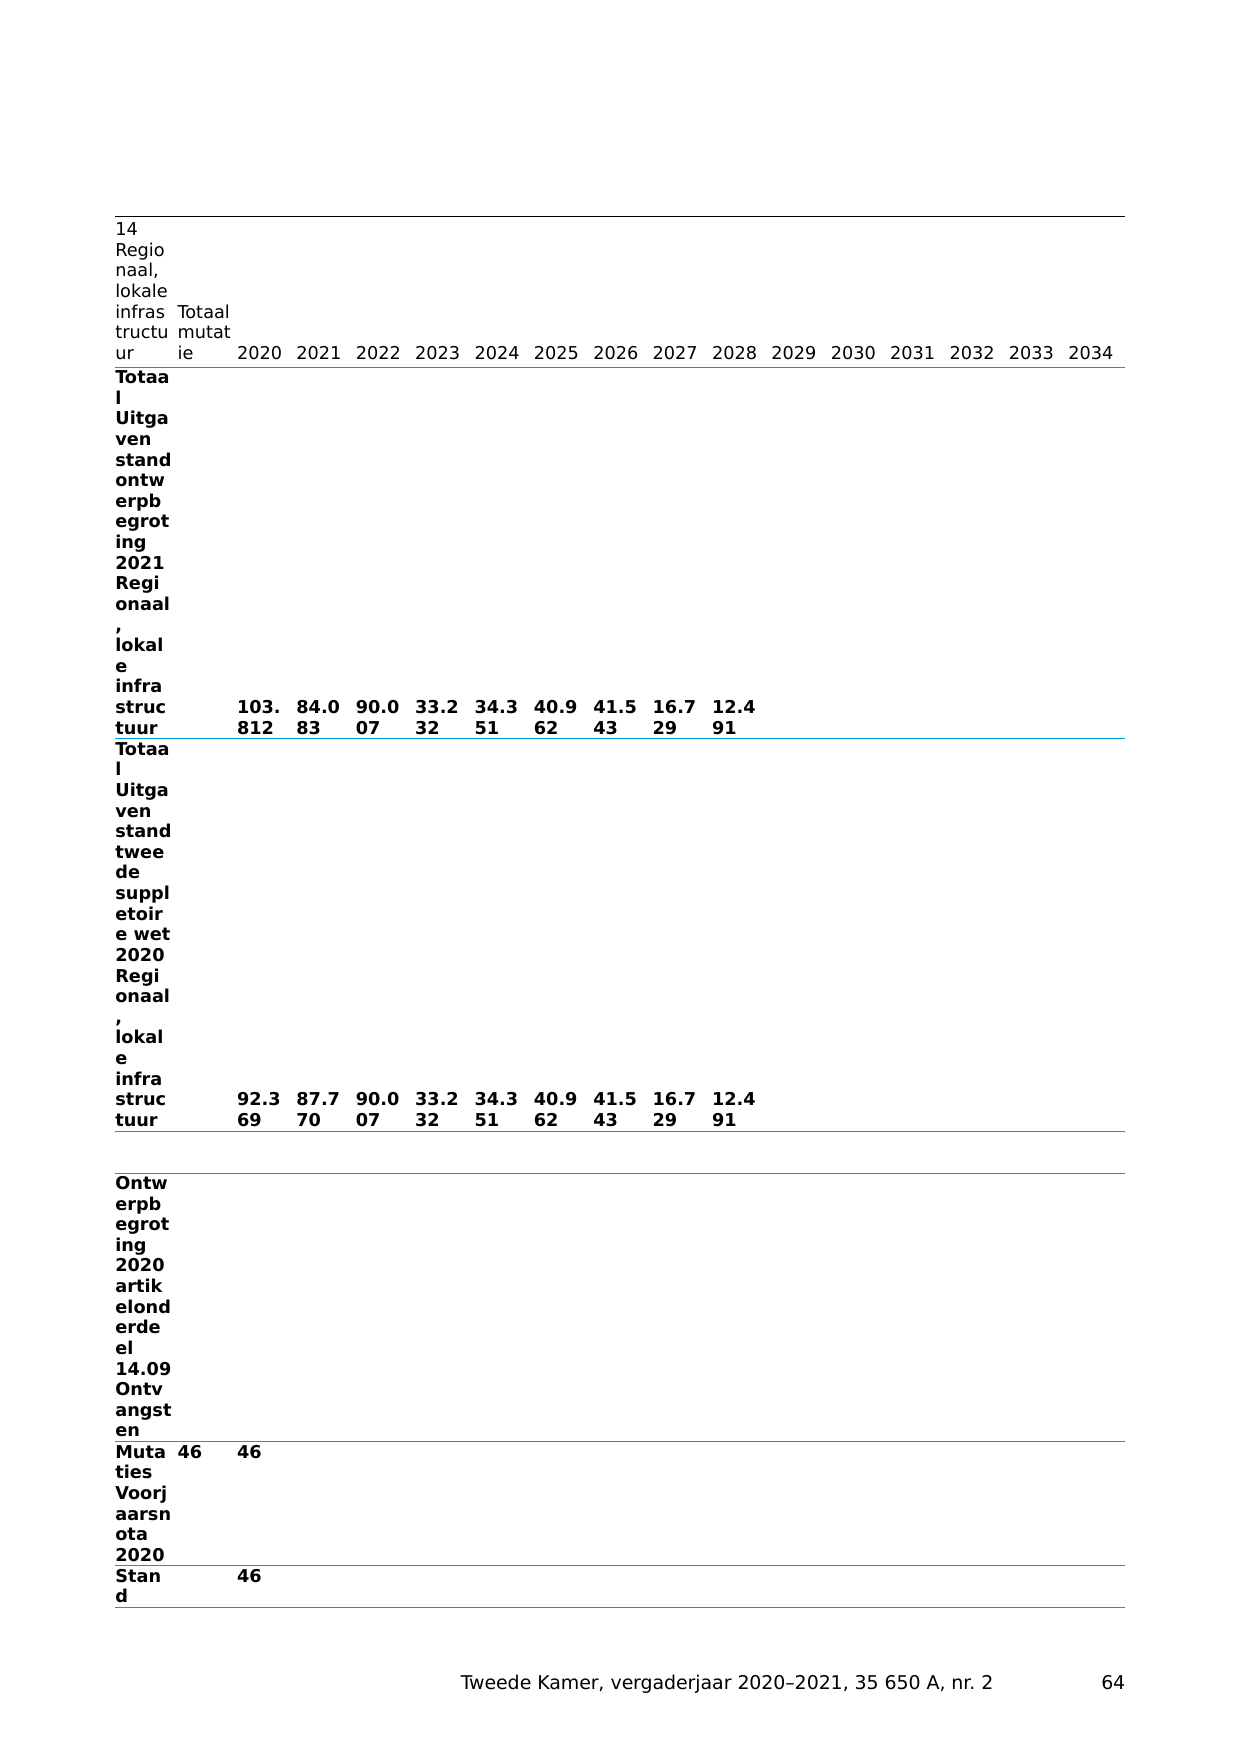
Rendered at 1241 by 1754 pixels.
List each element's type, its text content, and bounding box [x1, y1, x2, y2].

table_cell [946, 1566, 1006, 1607]
table_cell 2028 [709, 217, 768, 366]
table_cell [828, 1132, 887, 1152]
table_cell [768, 1442, 828, 1565]
table_cell [1006, 1152, 1065, 1172]
table_cell 2029 [768, 217, 828, 366]
table_cell [531, 1442, 590, 1565]
table_cell [828, 739, 887, 1131]
table_cell [234, 1152, 293, 1172]
table_cell [412, 1152, 471, 1172]
table_cell [531, 1566, 590, 1607]
table_cell [293, 1132, 353, 1152]
table_cell [175, 368, 234, 738]
table_cell 40.962 [531, 739, 590, 1131]
table_cell [471, 1152, 531, 1172]
table_cell 2022 [353, 217, 412, 366]
table_cell 2031 [887, 217, 946, 366]
table_cell [293, 1442, 353, 1565]
table_cell [175, 739, 234, 1131]
table_cell Stand [115, 1566, 174, 1607]
table_cell 2023 [412, 217, 471, 366]
table_cell 2021 [293, 217, 353, 366]
table_cell [709, 1566, 768, 1607]
table_cell [412, 1174, 471, 1441]
table_cell 2025 [531, 217, 590, 366]
table_cell 34.351 [471, 368, 531, 738]
table_cell [471, 1132, 531, 1152]
table_cell [828, 1152, 887, 1172]
table_cell [175, 1132, 234, 1152]
table_cell [946, 1132, 1006, 1152]
table_cell 2034 [1065, 217, 1125, 366]
table_cell [828, 368, 887, 738]
table_cell [353, 1152, 412, 1172]
table_cell 34.351 [471, 739, 531, 1131]
table_cell [1065, 1132, 1125, 1152]
table_cell [1006, 368, 1065, 738]
table_cell [887, 1566, 946, 1607]
table_cell 87.770 [293, 739, 353, 1131]
table_cell [1065, 739, 1125, 1131]
table_cell [887, 1442, 946, 1565]
table_cell [1065, 1566, 1125, 1607]
table_cell [1006, 1442, 1065, 1565]
table_cell [531, 1174, 590, 1441]
table_cell 2032 [946, 217, 1006, 366]
table_cell [887, 368, 946, 738]
table_cell [175, 1566, 234, 1607]
table_cell [353, 1442, 412, 1565]
table_cell 90.007 [353, 368, 412, 738]
table_cell [234, 1174, 293, 1441]
table_cell [650, 1442, 709, 1565]
table_cell [1006, 1566, 1065, 1607]
table_cell [471, 1442, 531, 1565]
table_cell [412, 1442, 471, 1565]
table_cell [650, 1566, 709, 1607]
table_cell 40.962 [531, 368, 590, 738]
table_cell [828, 1442, 887, 1565]
table_cell [590, 1442, 649, 1565]
table_cell [768, 1174, 828, 1441]
table_cell Totaal mutatie [175, 217, 234, 366]
table_cell [293, 1152, 353, 1172]
table_cell [1065, 1442, 1125, 1565]
table_cell [353, 1566, 412, 1607]
table_header Tabel 14 Artikel 14 Regionaal, lokale infrastructuur (bedragen x €1.000) [115, 191, 1125, 216]
table_cell [1065, 368, 1125, 738]
table_cell 16.729 [650, 368, 709, 738]
table_cell [175, 1174, 234, 1441]
table_cell Ontwerpbegroting 2020 artikelonderdeel 14.09 Ontvangsten [115, 1174, 174, 1441]
table_cell [650, 1174, 709, 1441]
table_cell [709, 1152, 768, 1172]
table_cell [1065, 1152, 1125, 1172]
table_cell 33.232 [412, 368, 471, 738]
table_cell [353, 1174, 412, 1441]
table_cell [709, 1174, 768, 1441]
table_cell 103.812 [234, 368, 293, 738]
table_cell [887, 739, 946, 1131]
table_cell [768, 1566, 828, 1607]
table_cell 12.491 [709, 739, 768, 1131]
table_cell 46 [234, 1566, 293, 1607]
table_cell [293, 1174, 353, 1441]
table_cell 16.729 [650, 739, 709, 1131]
table_cell [887, 1132, 946, 1152]
table_cell [768, 1132, 828, 1152]
table_cell [768, 368, 828, 738]
table_cell [471, 1174, 531, 1441]
table_cell [946, 1442, 1006, 1565]
table_cell 2024 [471, 217, 531, 366]
table_cell Totaal Uitgaven stand tweede suppletoire wet 2020 Regionaal, lokale infrastructuur [115, 739, 174, 1131]
table_cell 41.543 [590, 739, 649, 1131]
table_cell [828, 1566, 887, 1607]
table_cell 14 Regionaal, lokale infrastructuur [115, 217, 174, 366]
table_cell 12.491 [709, 368, 768, 738]
table_cell [946, 1152, 1006, 1172]
table_cell 90.007 [353, 739, 412, 1131]
table_cell 92.369 [234, 739, 293, 1131]
table_cell [590, 1132, 649, 1152]
table_cell [531, 1132, 590, 1152]
table_cell 2020 [234, 217, 293, 366]
table_cell [650, 1132, 709, 1152]
table_cell [1065, 1174, 1125, 1441]
table_cell [709, 1132, 768, 1152]
table_cell [531, 1152, 590, 1172]
table_cell 2033 [1006, 217, 1065, 366]
table_cell [768, 739, 828, 1131]
table_cell [1006, 1132, 1065, 1152]
table_cell [946, 739, 1006, 1131]
table_cell [1006, 1174, 1065, 1441]
table_cell [115, 1152, 174, 1172]
table_cell 2026 [590, 217, 649, 366]
table_cell [887, 1152, 946, 1172]
table_cell [650, 1152, 709, 1172]
table_cell 46 [234, 1442, 293, 1565]
table_cell [768, 1152, 828, 1172]
table_cell 33.232 [412, 739, 471, 1131]
table_cell Mutaties Voorjaarsnota 2020 [115, 1442, 174, 1565]
table_cell [412, 1132, 471, 1152]
table_cell 46 [175, 1442, 234, 1565]
table_cell [946, 1174, 1006, 1441]
table_cell [412, 1566, 471, 1607]
table_cell [115, 1132, 174, 1152]
table_cell 2030 [828, 217, 887, 366]
table_cell [471, 1566, 531, 1607]
table_cell [590, 1566, 649, 1607]
table_cell [946, 368, 1006, 738]
table_cell [353, 1132, 412, 1152]
table_cell [887, 1174, 946, 1441]
table_cell [175, 1152, 234, 1172]
table_cell Totaal Uitgaven stand ontwerpbegroting 2021 Regionaal, lokale infrastructuur [115, 368, 174, 738]
table_cell [293, 1566, 353, 1607]
table_cell 84.083 [293, 368, 353, 738]
table_cell 2027 [650, 217, 709, 366]
table_cell 41.543 [590, 368, 649, 738]
table_cell [590, 1152, 649, 1172]
table_cell [828, 1174, 887, 1441]
table_cell [234, 1132, 293, 1152]
table_cell [590, 1174, 649, 1441]
table_cell [1006, 739, 1065, 1131]
table_cell [709, 1442, 768, 1565]
